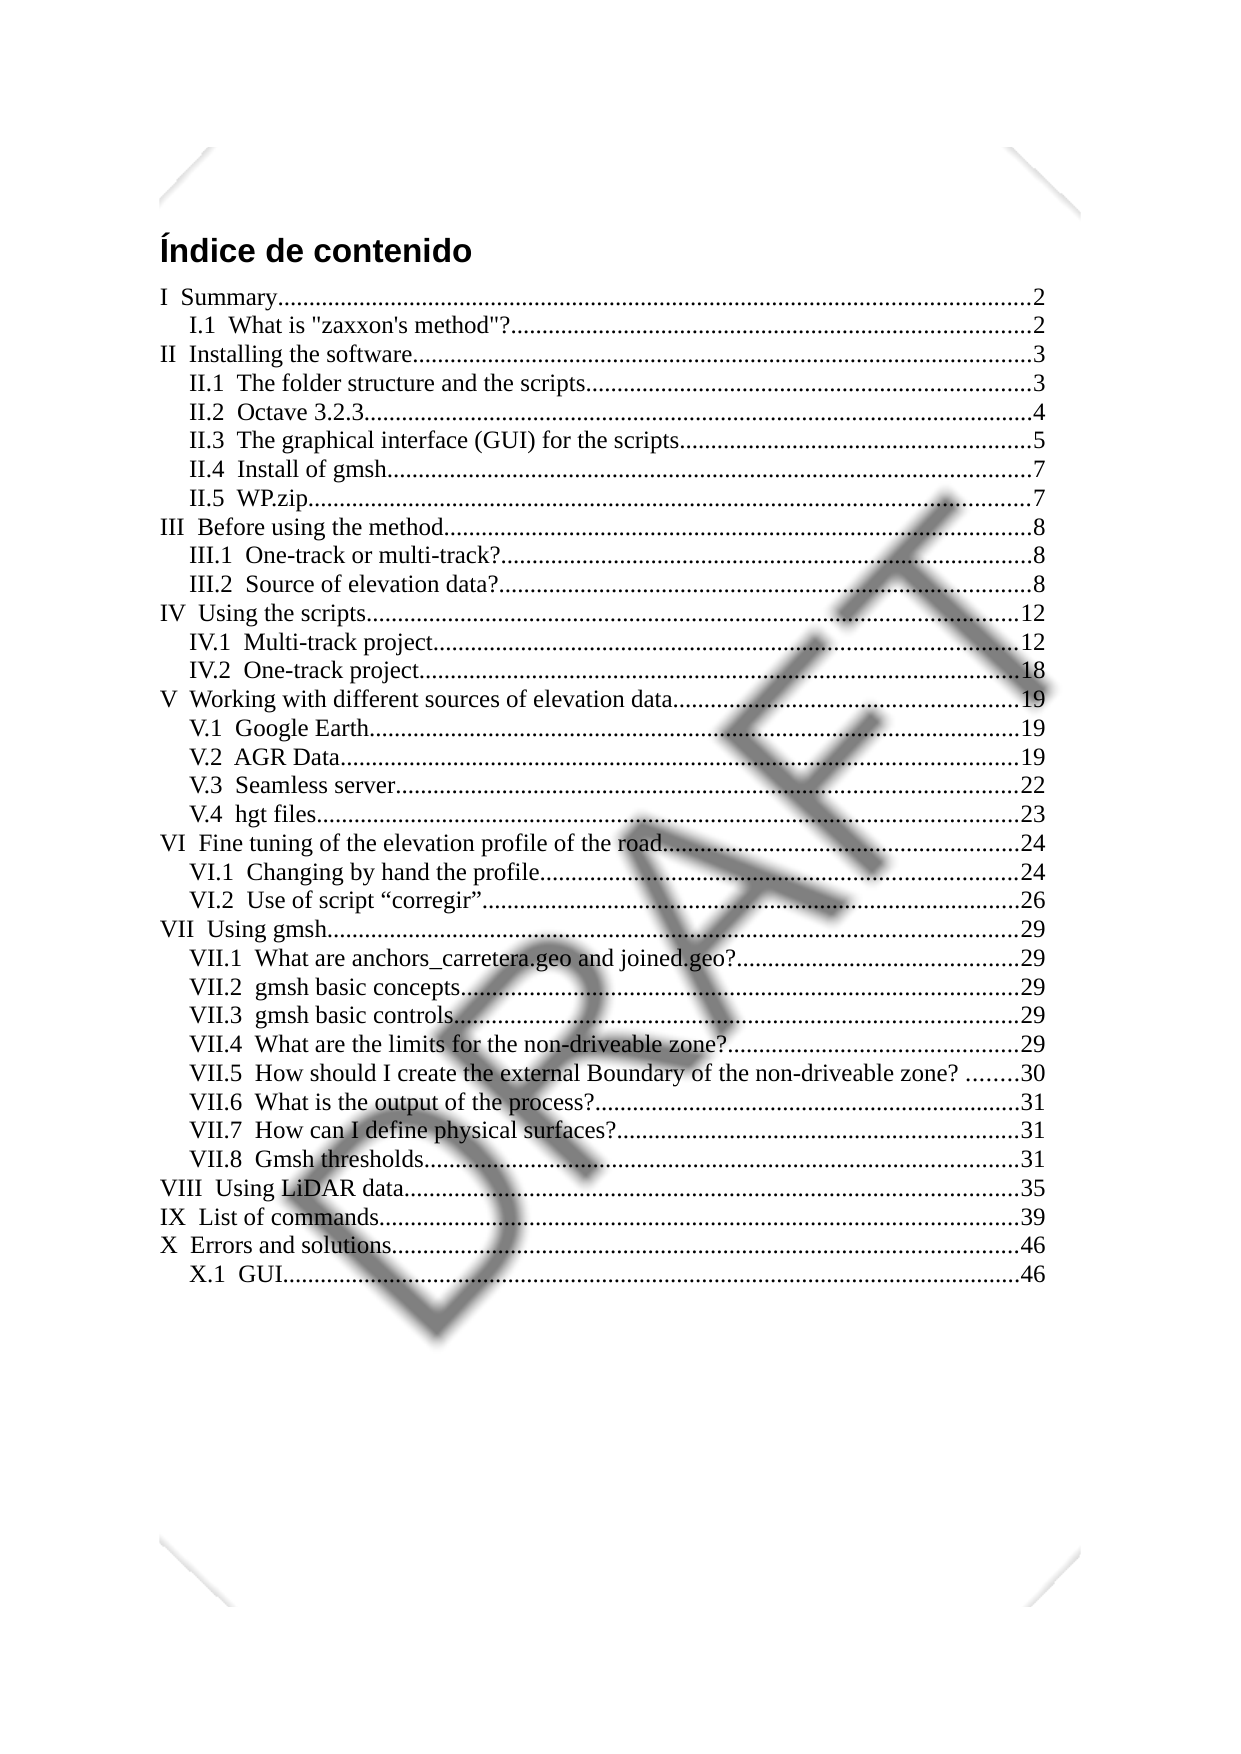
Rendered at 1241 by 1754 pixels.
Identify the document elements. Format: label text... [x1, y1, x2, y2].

text V.4 hgt files 23 [189, 799, 1081, 828]
text VII.2 gmsh basic concepts 29 [189, 972, 1081, 1001]
text V.2 AGR Data 19 [189, 742, 1081, 771]
text IV.1 Multi-track project 12 [189, 627, 1081, 656]
text II.4 Install of gmsh 7 [189, 454, 1081, 483]
text VI Fine tuning of the elevation profile of the road 24 [159, 828, 1081, 857]
text I Summary 2 [159, 282, 1081, 311]
text VII.8 Gmsh thresholds 31 [189, 1144, 1081, 1173]
text II.3 The graphical interface (GUI) for the scripts 5 [189, 426, 1081, 454]
text II.5 WP.zip 7 [189, 483, 1081, 512]
text VII.4 What are the limits for the non-driveable zone? 29 [189, 1029, 1081, 1058]
text VII.5 How should I create the external Boundary of the non-driveable zone? 30 [189, 1058, 1081, 1087]
text VII.3 gmsh basic controls 29 [189, 1001, 1081, 1029]
text VII.1 What are anchors_carretera.geo and joined.geo? 29 [189, 943, 1081, 972]
text VIII Using LiDAR data 35 [159, 1173, 1081, 1202]
text II.1 The folder structure and the scripts 3 [189, 368, 1081, 397]
text III.1 One-track or multi-track? 8 [189, 541, 1081, 569]
text VII.6 What is the output of the process? 31 [189, 1087, 1081, 1116]
subtitle Índice de contenido [159, 231, 1081, 269]
text IX List of commands 39 [159, 1202, 1081, 1231]
text II Installing the software 3 [159, 339, 1081, 368]
text IV.2 One-track project 18 [189, 656, 1081, 684]
text II.2 Octave 3.2.3 4 [189, 397, 1081, 426]
text IV Using the scripts 12 [159, 598, 1081, 627]
text VII.7 How can I define physical surfaces? 31 [189, 1116, 1081, 1144]
text I.1 What is "zaxxon's method"? 2 [189, 311, 1081, 339]
text VI.1 Changing by hand the profile 24 [189, 857, 1081, 886]
text V.1 Google Earth 19 [189, 713, 1081, 742]
text VII Using gmsh 29 [159, 914, 1081, 943]
text VI.2 Use of script “corregir” 26 [189, 886, 1081, 914]
text III.2 Source of elevation data? 8 [189, 569, 1081, 598]
text X.1 GUI 46 [189, 1259, 1081, 1288]
text III Before using the method 8 [159, 512, 1081, 541]
text V Working with different sources of elevation data 19 [159, 684, 1081, 713]
text V.3 Seamless server 22 [189, 771, 1081, 799]
text X Errors and solutions 46 [159, 1231, 1081, 1259]
